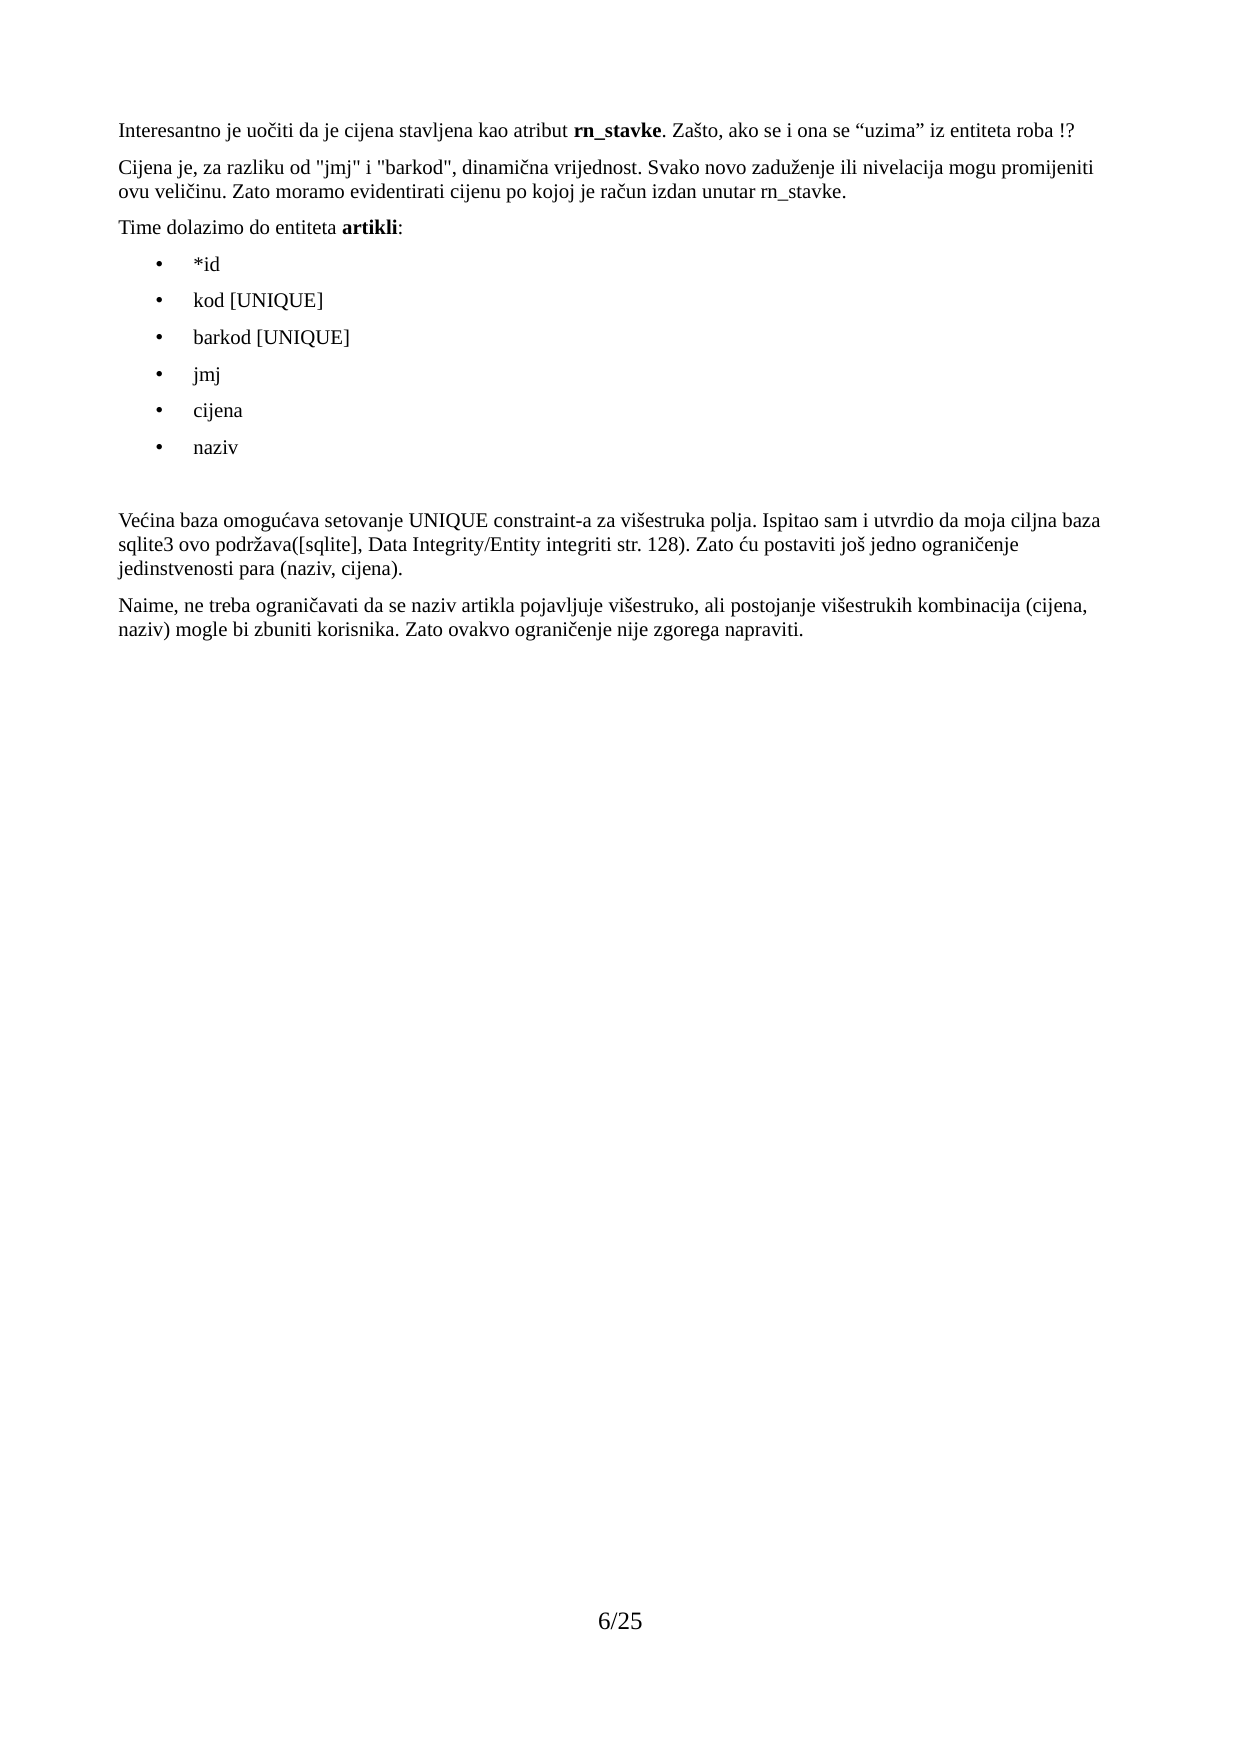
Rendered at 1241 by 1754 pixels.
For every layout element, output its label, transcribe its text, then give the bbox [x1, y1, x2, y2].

list cijena [156, 398, 1122, 422]
list jmj [156, 362, 1122, 386]
list *id [156, 252, 1122, 276]
text Naime, ne treba ograničavati da se naziv artikla pojavljuje višestruko, ali postojanje višestrukih kombinacija (cijena, naziv) mogle bi zbuniti korisnika. Zato ovakvo ograničenje nije zgorega napraviti. [118, 592, 1122, 641]
list naziv [156, 435, 1122, 459]
text Cijena je, za razliku od "jmj" i "barkod", dinamična vrijednost. Svako novo zaduženje ili nivelacija mogu promijeniti ovu veličinu. Zato moramo evidentirati cijenu po kojoj je račun izdan unutar rn_stavke. [118, 155, 1122, 203]
text Time dolazimo do entiteta artikli: [118, 215, 1122, 239]
list kod [UNIQUE] [156, 288, 1122, 312]
text Većina baza omogućava setovanje UNIQUE constraint-a za višestruka polja. Ispitao sam i utvrdio da moja ciljna baza sqlite3 ovo podržava([sqlite], Data Integrity/Entity integriti str. 128). Zato ću postaviti još jedno ograničenje jedinstvenosti para (naziv, cijena). [118, 508, 1122, 580]
text Interesantno je uočiti da je cijena stavljena kao atribut rn_stavke. Zašto, ako se i ona se “uzima” iz entiteta roba !? [118, 118, 1122, 142]
list barkod [UNIQUE] [156, 325, 1122, 349]
